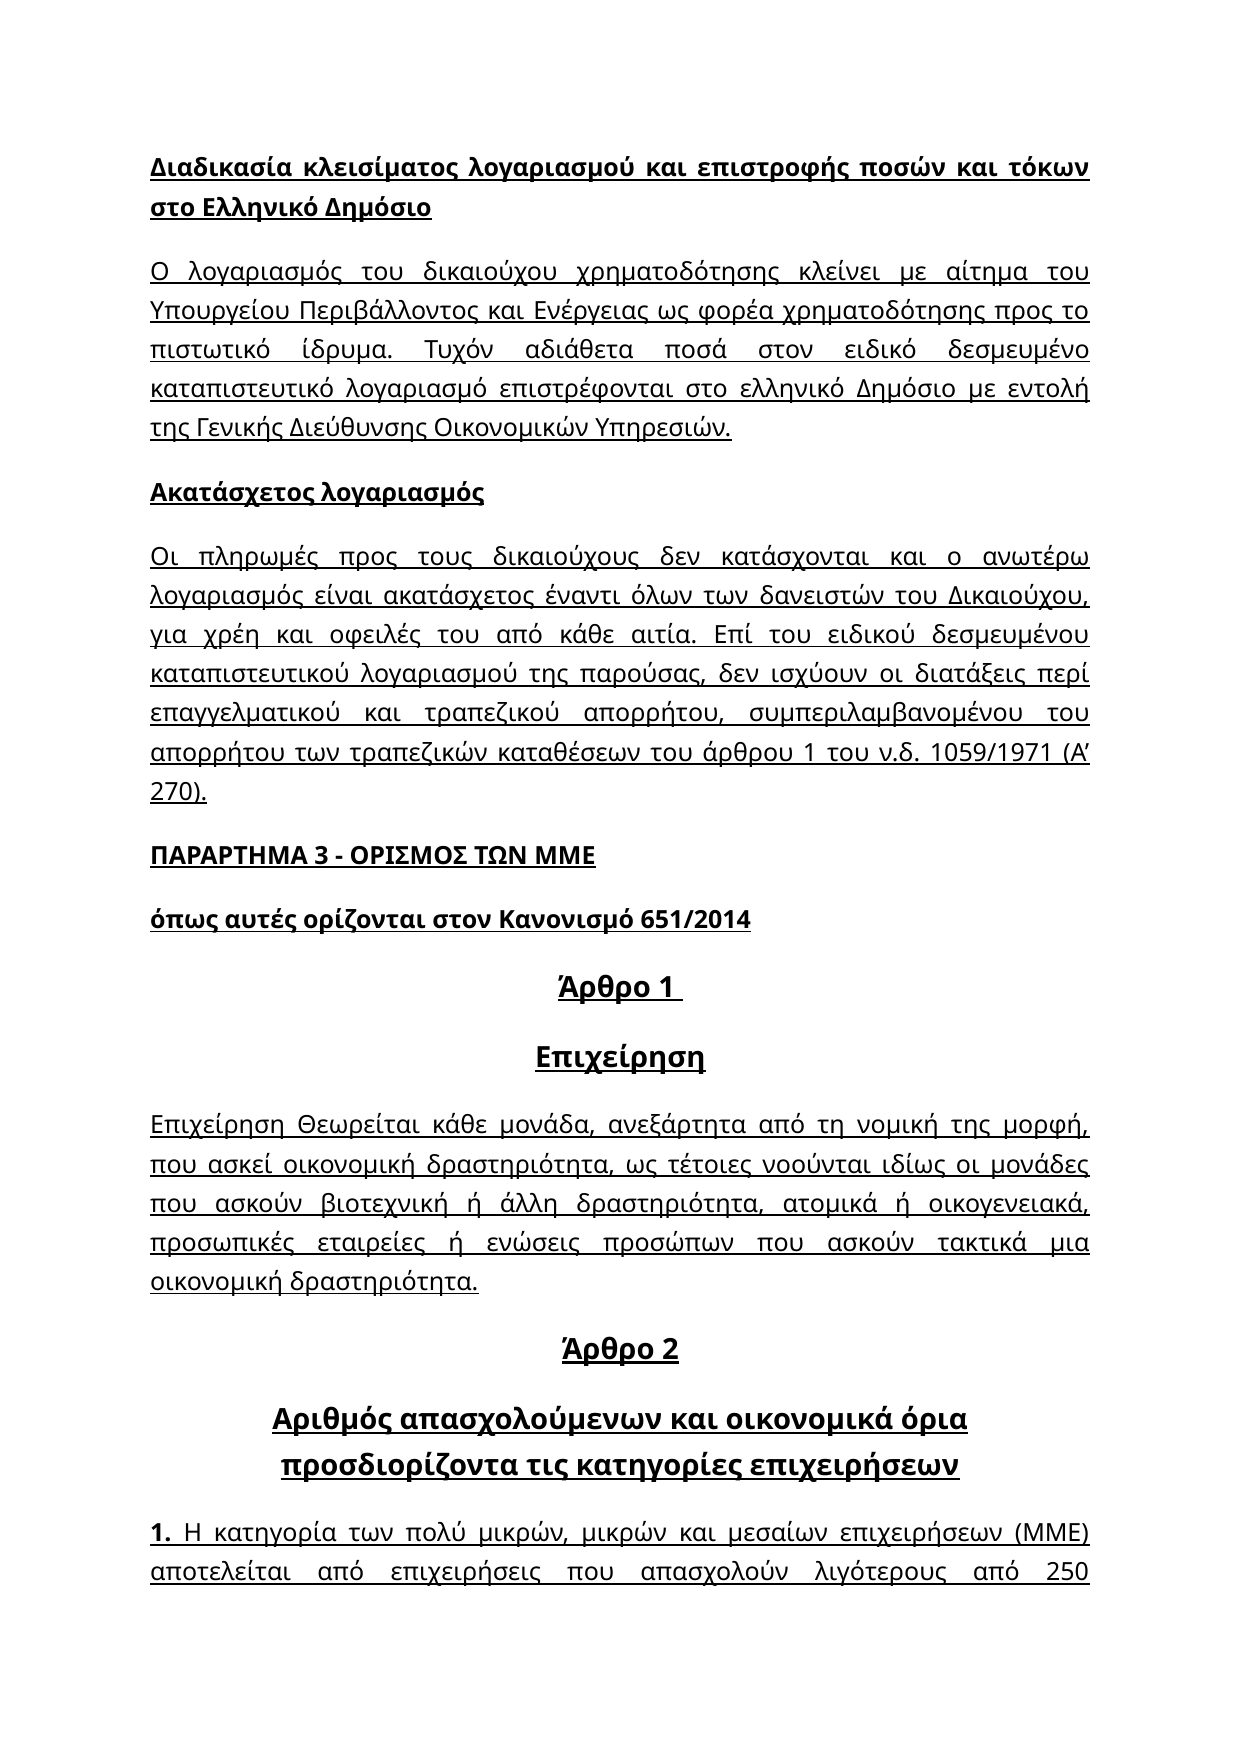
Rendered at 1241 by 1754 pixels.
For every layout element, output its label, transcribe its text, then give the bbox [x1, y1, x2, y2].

text καταπιστευτικού λογαριασμού της παρούσας, δεν ισχύουν οι διατάξεις περί [150, 647, 1090, 685]
text της Γενικής Διεύθυνσης Οικονομικών Υπηρεσιών. [150, 402, 1090, 444]
text που ασκεί οικονομική δραστηριότητα, ως τέτοιες νοούνται ιδίως οι μονάδες [150, 1138, 1090, 1175]
text Επιχείρηση Θεωρείται κάθε μονάδα, ανεξάρτητα από τη νομική της μορφή, [150, 1107, 1090, 1136]
text λογαριασμός είναι ακατάσχετος έναντι όλων των δανειστών του Δικαιούχου, [150, 569, 1090, 606]
text 1. Η κατηγορία των πολύ μικρών, μικρών και μεσαίων επιχειρήσεων (ΜΜΕ) [150, 1515, 1090, 1544]
text Ο λογαριασμός του δικαιούχου χρηματοδότησης κλείνει με αίτημα του [150, 253, 1090, 282]
text για χρέη και οφειλές του από κάθε αιτία. Επί του ειδικού δεσμευμένου [150, 608, 1090, 646]
text αποτελείται από επιχειρήσεις που απασχολούν λιγότερους από 250 [150, 1546, 1090, 1583]
text ΠΑΡΑΡΤΗΜΑ 3 - ΟΡΙΣΜΟΣ ΤΩΝ ΜΜΕ [150, 837, 1090, 872]
subtitle Αριθμός απασχολούμενων και οικονομικά όρια προσδιορίζοντα τις κατηγορίες επιχειρήσεων [150, 1398, 1090, 1484]
text προσωπικές εταιρείες ή ενώσεις προσώπων που ασκούν τακτικά μια [150, 1216, 1090, 1253]
subtitle Άρθρο 2 [150, 1328, 1090, 1368]
text καταπιστευτικό λογαριασμό επιστρέφονται στο ελληνικό Δημόσιο με εντολή [150, 362, 1090, 400]
text στο Ελληνικό Δημόσιο [150, 181, 1090, 223]
text Υπουργείου Περιβάλλοντος και Ενέργειας ως φορέα χρηματοδότησης προς το [150, 284, 1090, 321]
text Διαδικασία κλεισίματος λογαριασμού και επιστροφής ποσών και τόκων [150, 150, 1090, 179]
text απορρήτου των τραπεζικών καταθέσεων του άρθρου 1 του ν.δ. 1059/1971 (Α’ [150, 726, 1090, 763]
text όπως αυτές ορίζονται στον Κανονισμό 651/2014 [150, 902, 1090, 936]
text 270). [150, 765, 1090, 807]
text που ασκούν βιοτεχνική ή άλλη δραστηριότητα, ατομικά ή οικογενειακά, [150, 1177, 1090, 1214]
text πιστωτικό ίδρυμα. Τυχόν αδιάθετα ποσά στον ειδικό δεσμευμένο [150, 323, 1090, 361]
text Ακατάσχετος λογαριασμός [150, 474, 1090, 508]
text επαγγελματικού και τραπεζικού απορρήτου, συμπεριλαμβανομένου του [150, 687, 1090, 724]
text Οι πληρωμές προς τους δικαιούχους δεν κατάσχονται και ο ανωτέρω [150, 538, 1090, 567]
subtitle Επιχείρηση [150, 1036, 1090, 1076]
text οικονομική δραστηριότητα. [150, 1255, 1090, 1298]
subtitle Άρθρο 1 [150, 966, 1090, 1006]
